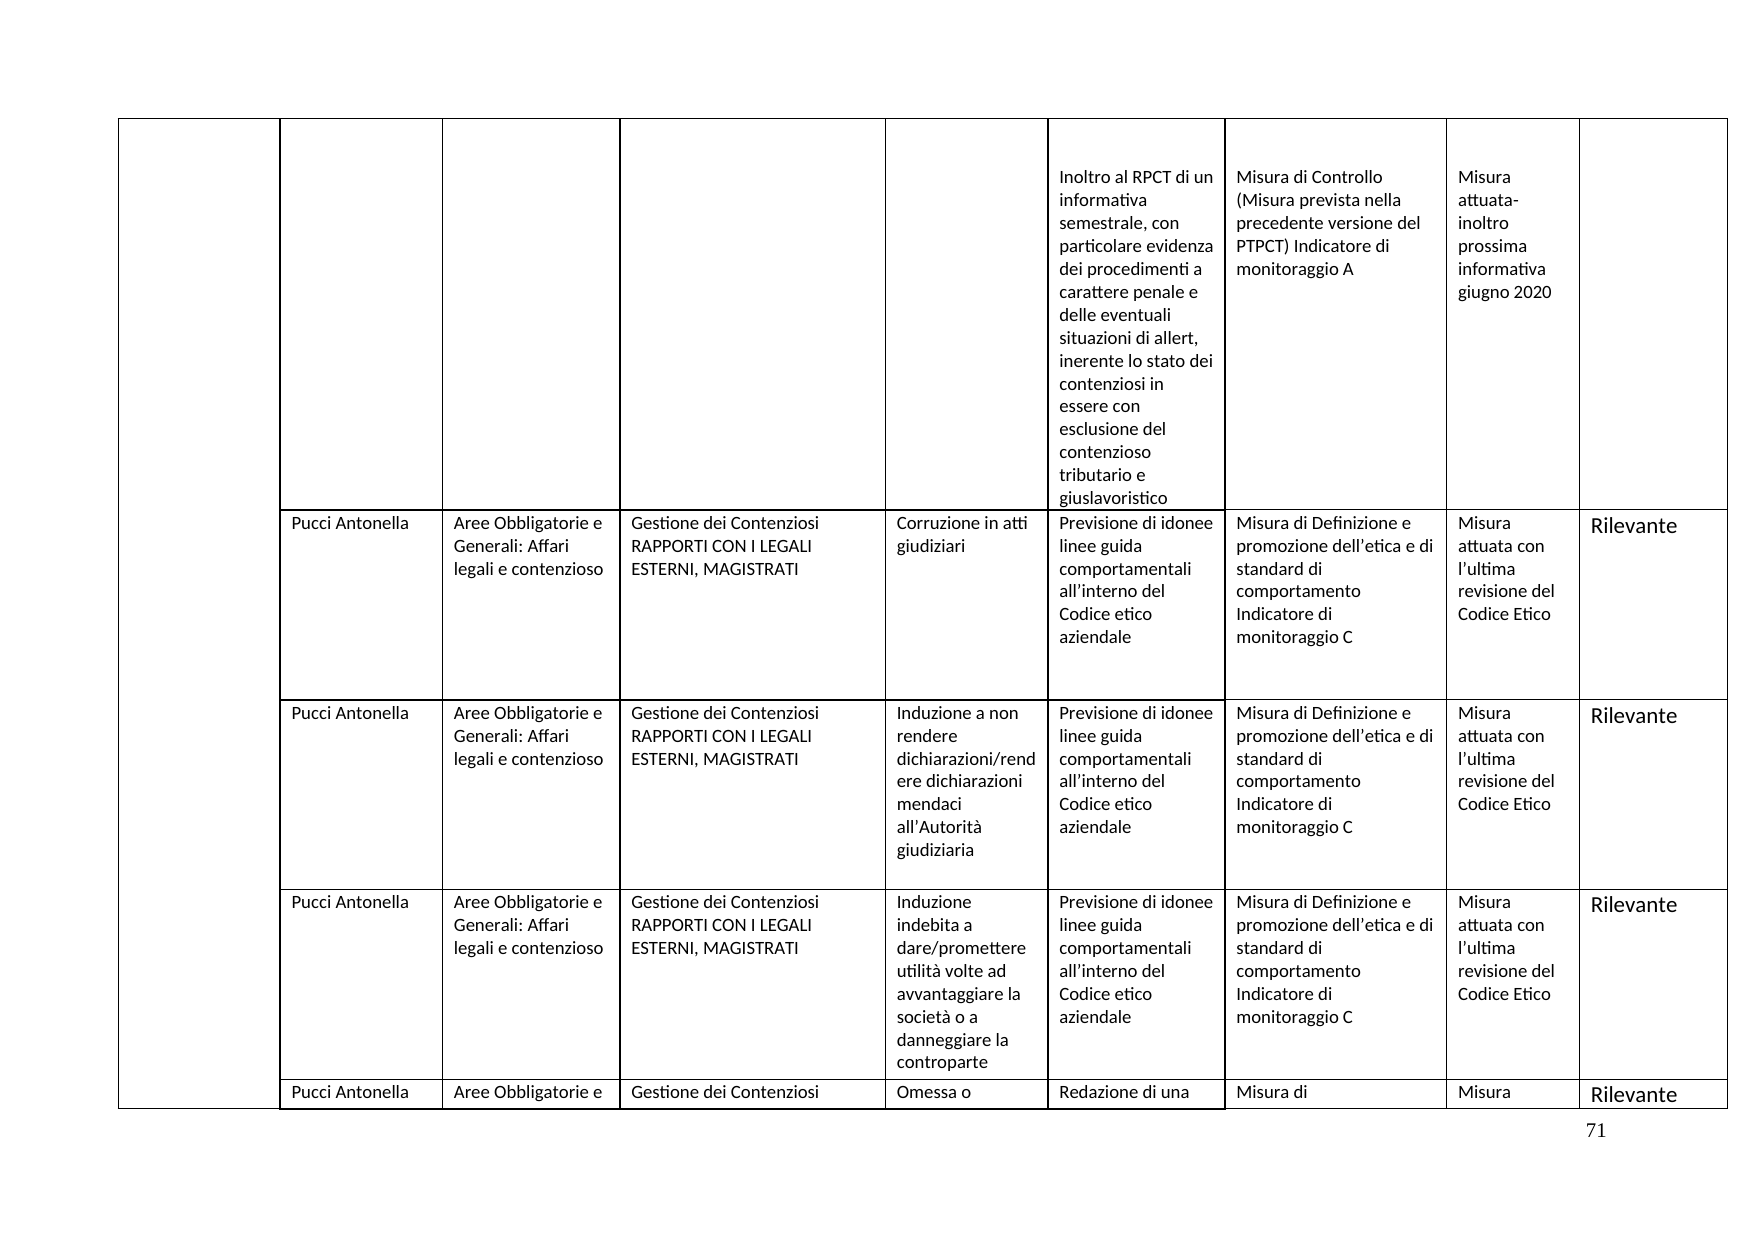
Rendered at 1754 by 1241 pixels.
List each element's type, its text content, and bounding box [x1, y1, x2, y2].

table_cell Gestione dei Contenziosi RAPPORTI CON I LEGALI ESTERNI, MAGISTRATI [621, 701, 885, 889]
table_cell Misura [1447, 1080, 1579, 1108]
table_cell Misura di Definizione e promozione dell’etica e di standard di comportamento Indicatore di monitoraggio C [1226, 890, 1446, 1079]
table_cell Rilevante [1580, 510, 1727, 699]
table_cell Misura attuata con l’ultima revisione del Codice Etico [1447, 890, 1579, 1079]
table_cell Misura attuata con l’ultima revisione del Codice Etico [1447, 700, 1579, 889]
table_cell Aree Obbligatorie e Generali: Affari legali e contenzioso [443, 701, 619, 889]
table_cell [621, 119, 885, 509]
table_cell Misura attuata con l’ultima revisione del Codice Etico [1447, 510, 1579, 699]
table_cell Aree Obbligatorie e Generali: Affari legali e contenzioso [443, 890, 619, 1079]
table_cell [443, 119, 619, 509]
table_cell Aree Obbligatorie e Generali: Affari legali e contenzioso [443, 511, 619, 699]
table_cell [1580, 119, 1727, 509]
table_cell Induzione indebita a dare/promettere utilità volte ad avvantaggiare la società o a danneggiare la controparte [886, 890, 1047, 1079]
table_cell Omessa o [886, 1080, 1047, 1108]
table_cell Misura di Definizione e promozione dell’etica e di standard di comportamento Indicatore di monitoraggio C [1226, 700, 1446, 889]
table_cell Misura attuata- inoltro prossima informativa giugno 2020 [1447, 119, 1579, 509]
table_cell [119, 119, 279, 1108]
table_cell Misura di [1226, 1080, 1446, 1108]
table_cell Previsione di idonee linee guida comportamentali all’interno del Codice etico aziendale [1049, 890, 1224, 1079]
table_cell Redazione di una [1049, 1080, 1224, 1108]
table_cell Rilevante [1580, 1080, 1727, 1108]
table_cell Rilevante [1580, 700, 1727, 889]
table_cell Gestione dei Contenziosi RAPPORTI CON I LEGALI ESTERNI, MAGISTRATI [621, 890, 885, 1079]
table_cell Misura di Definizione e promozione dell’etica e di standard di comportamento Indicatore di monitoraggio C [1226, 510, 1446, 699]
table_cell Pucci Antonella [281, 1080, 442, 1108]
table_cell Misura di Controllo (Misura prevista nella precedente versione del PTPCT) Indicatore di monitoraggio A [1226, 119, 1446, 509]
table_cell Inoltro al RPCT di un informativa semestrale, con particolare evidenza dei procedimenti a carattere penale e delle eventuali situazioni di allert, inerente lo stato dei contenziosi in essere con esclusione del contenzioso tributario e giuslavoristico [1049, 119, 1224, 509]
table_cell Induzione a non rendere dichiarazioni/rendere dichiarazioni mendaci all’Autorità giudiziaria [886, 701, 1047, 889]
table_cell Pucci Antonella [281, 511, 442, 699]
table_cell Previsione di idonee linee guida comportamentali all’interno del Codice etico aziendale [1049, 511, 1224, 699]
table_cell Pucci Antonella [281, 890, 442, 1079]
table_cell [886, 119, 1047, 509]
table_cell Aree Obbligatorie e [443, 1080, 619, 1108]
table_cell Rilevante [1580, 890, 1727, 1079]
table_cell Gestione dei Contenziosi [621, 1080, 885, 1108]
table_cell Corruzione in atti giudiziari [886, 511, 1047, 699]
table_cell Gestione dei Contenziosi RAPPORTI CON I LEGALI ESTERNI, MAGISTRATI [621, 511, 885, 699]
table_cell Pucci Antonella [281, 701, 442, 889]
table_cell [281, 119, 442, 509]
table_cell Previsione di idonee linee guida comportamentali all’interno del Codice etico aziendale [1049, 701, 1224, 889]
